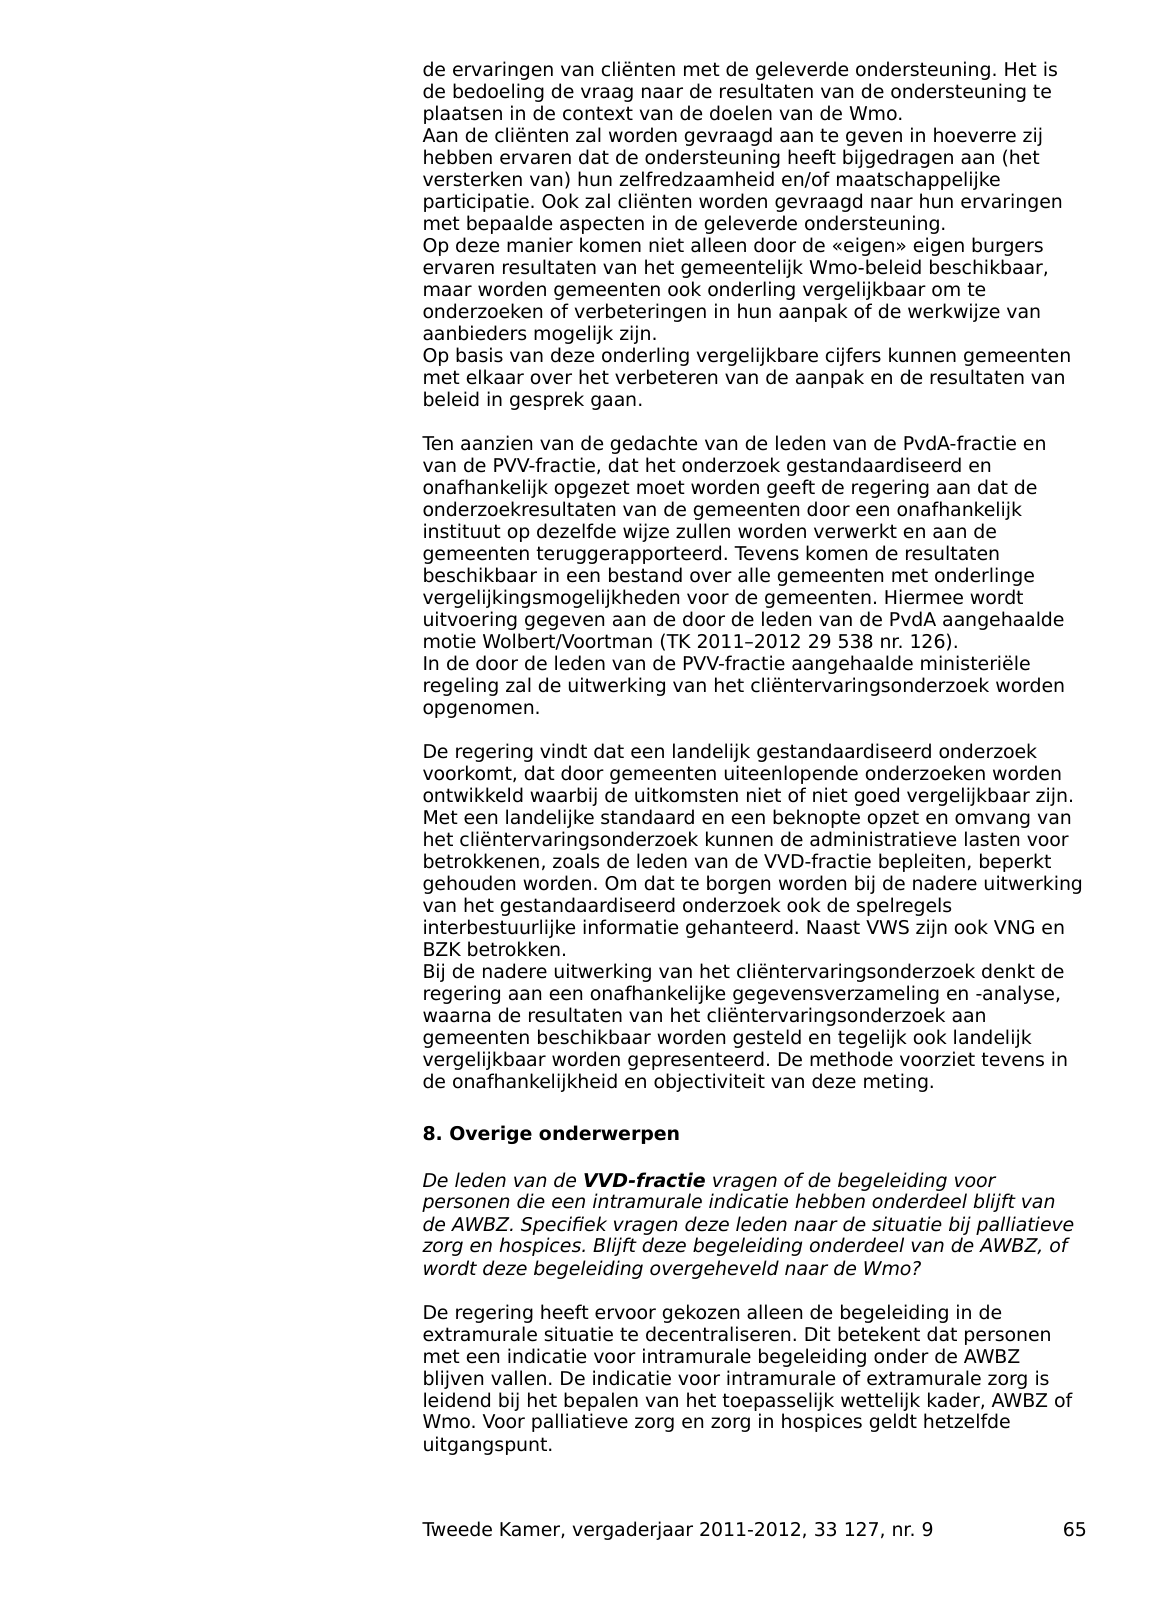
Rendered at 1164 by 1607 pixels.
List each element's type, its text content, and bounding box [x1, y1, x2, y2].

text de ervaringen van cliënten met de geleverde ondersteuning. Het is de bedoeling de vraag naar de resultaten van de ondersteuning te plaatsen in de context van de doelen van de Wmo. [422, 59, 1087, 125]
text De regering heeft ervoor gekozen alleen de begeleiding in de extramurale situatie te decentraliseren. Dit betekent dat personen met een indicatie voor intramurale begeleiding onder de AWBZ blijven vallen. De indicatie voor intramurale of extramurale zorg is leidend bij het bepalen van het toepasselijk wettelijk kader, AWBZ of Wmo. Voor palliatieve zorg en zorg in hospices geldt hetzelfde uitgangspunt. [422, 1302, 1087, 1455]
text Op basis van deze onderling vergelijkbare cijfers kunnen gemeenten met elkaar over het verbeteren van de aanpak en de resultaten van beleid in gesprek gaan. [422, 345, 1087, 411]
text Aan de cliënten zal worden gevraagd aan te geven in hoeverre zij hebben ervaren dat de ondersteuning heeft bijgedragen aan (het versterken van) hun zelfredzaamheid en/of maatschappelijke participatie. Ook zal cliënten worden gevraagd naar hun ervaringen met bepaalde aspecten in de geleverde ondersteuning. [422, 125, 1087, 235]
text Ten aanzien van de gedachte van de leden van de PvdA-fractie en van de PVV-fractie, dat het onderzoek gestandaardiseerd en onafhankelijk opgezet moet worden geeft de regering aan dat de onderzoekresultaten van de gemeenten door een onafhankelijk instituut op dezelfde wijze zullen worden verwerkt en aan de gemeenten teruggerapporteerd. Tevens komen de resultaten beschikbaar in een bestand over alle gemeenten met onderlinge vergelijkingsmogelijkheden voor de gemeenten. Hiermee wordt uitvoering gegeven aan de door de leden van de PvdA aangehaalde motie Wolbert/Voortman (TK 2011–2012 29 538 nr. 126). [422, 433, 1087, 653]
text De leden van de VVD-fractie vragen of de begeleiding voor personen die een intramurale indicatie hebben onderdeel blijft van de AWBZ. Specifiek vragen deze leden naar de situatie bij palliatieve zorg en hospices. Blijft deze begeleiding onderdeel van de AWBZ, of wordt deze begeleiding overgeheveld naar de Wmo? [422, 1169, 1087, 1279]
text De regering vindt dat een landelijk gestandaardiseerd onderzoek voorkomt, dat door gemeenten uiteenlopende onderzoeken worden ontwikkeld waarbij de uitkomsten niet of niet goed vergelijkbaar zijn. Met een landelijke standaard en een beknopte opzet en omvang van het cliëntervaringsonderzoek kunnen de administratieve lasten voor betrokkenen, zoals de leden van de VVD-fractie bepleiten, beperkt gehouden worden. Om dat te borgen worden bij de nadere uitwerking van het gestandaardiseerd onderzoek ook de spelregels interbestuurlijke informatie gehanteerd. Naast VWS zijn ook VNG en BZK betrokken. [422, 741, 1087, 961]
text In de door de leden van de PVV-fractie aangehaalde ministeriële regeling zal de uitwerking van het cliëntervaringsonderzoek worden opgenomen. [422, 653, 1087, 719]
text Op deze manier komen niet alleen door de «eigen» eigen burgers ervaren resultaten van het gemeentelijk Wmo-beleid beschikbaar, maar worden gemeenten ook onderling vergelijkbaar om te onderzoeken of verbeteringen in hun aanpak of de werkwijze van aanbieders mogelijk zijn. [422, 235, 1087, 345]
text Bij de nadere uitwerking van het cliëntervaringsonderzoek denkt de regering aan een onafhankelijke gegevensverzameling en -analyse, waarna de resultaten van het cliëntervaringsonderzoek aan gemeenten beschikbaar worden gesteld en tegelijk ook landelijk vergelijkbaar worden gepresenteerd. De methode voorziet tevens in de onafhankelijkheid en objectiviteit van deze meting. [422, 961, 1087, 1092]
subtitle 8. Overige onderwerpen [422, 1122, 1087, 1144]
